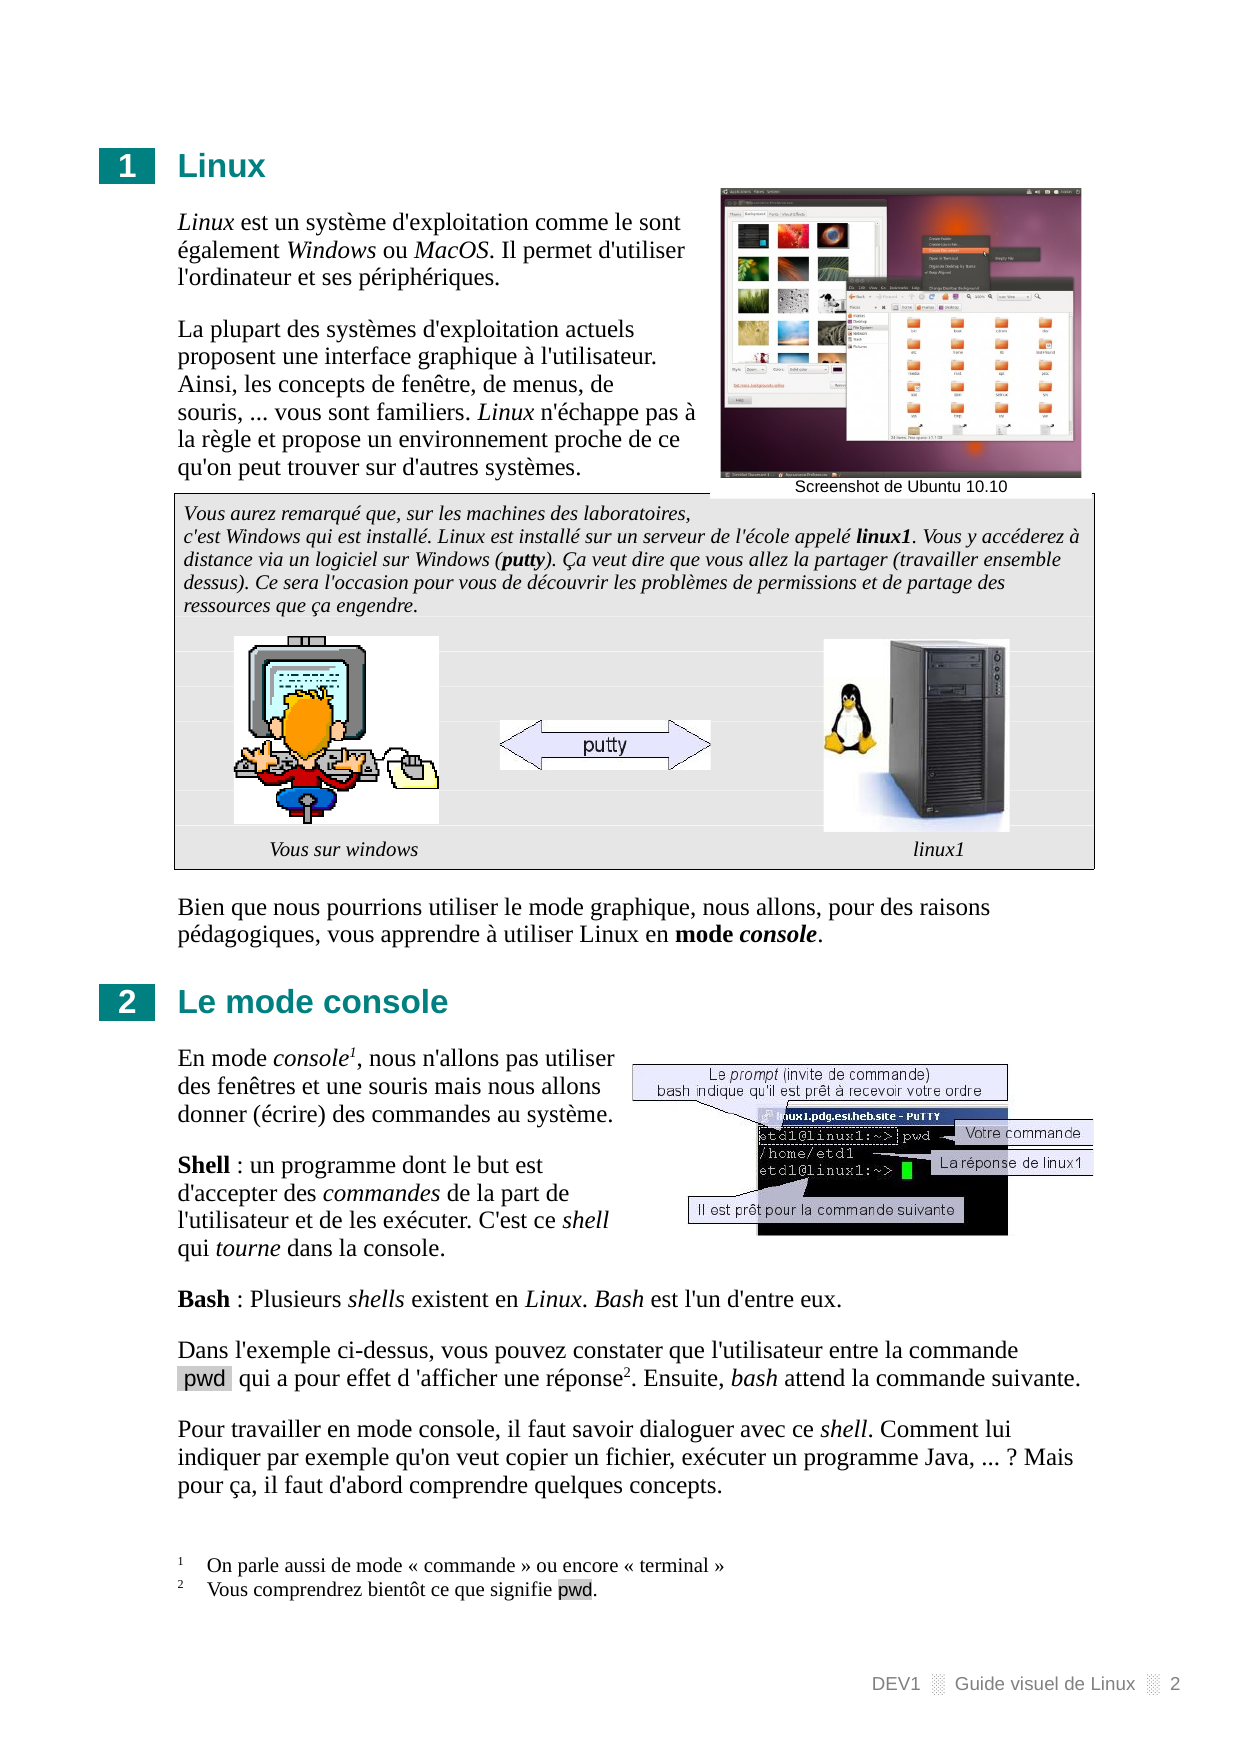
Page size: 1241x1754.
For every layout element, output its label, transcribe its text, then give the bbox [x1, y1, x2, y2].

text Bien que nous pourrions utiliser le mode graphique, nous allons, pour des raisons pédagogiques, vous apprendre à utiliser Linux en mode console. [177, 893, 1093, 948]
picture [823, 639, 1010, 832]
text Linux est un système d'exploitation comme le sont également Windows ou MacOS. Il permet d'utiliser l'ordinateur et ses périphériques. [177, 208, 710, 291]
text Pour travailler en mode console, il faut savoir dialoguer avec ce shell. Comment lui indiquer par exemple qu'on veut copier un fichier, exécuter un programme Java, ... ? Mais pour ça, il faut d'abord comprendre quelques concepts. [177, 1416, 1093, 1499]
subtitle [0, 148, 99, 184]
text En mode console, nous n'allons pas utiliser des fenêtres et une souris mais nous allons donner (écrire) des commandes au système. [177, 1044, 1093, 1127]
text Shell : un programme dont le but est d'accepter des commandes de la part de l'utilisateur et de les exécuter. C'est ce shell qui tourne dans la console. [177, 1151, 1093, 1262]
subtitle Linux [155, 148, 1093, 184]
text Vous comprendrez bientôt ce que signifie pwd. [177, 1577, 1093, 1600]
text On parle aussi de mode « commande » ou encore « terminal » [177, 1554, 1093, 1577]
text Vous sur windows linux1 [175, 828, 1094, 869]
picture [233, 636, 439, 824]
text Screenshot de Ubuntu 10.10 [710, 478, 1092, 496]
picture [720, 188, 1082, 478]
subtitle Le mode console [155, 984, 1093, 1021]
text La plupart des systèmes d'exploitation actuels proposent une interface graphique à l'utilisateur. Ainsi, les concepts de fenêtre, de menus, de souris, ... vous sont familiers. Linux n'échappe pas à la règle et propose un environnement proche de ce qu'on peut trouver sur d'autres systèmes. [177, 315, 710, 481]
text Vous aurez remarqué que, sur les machines des laboratoires, c'est Windows qui est installé. Linux est installé sur un serveur de l'école appelé linux1. Vous y accéderez à distance via un logiciel sur Windows (putty). Ça veut dire que vous allez la partager (travailler ensemble dessus). Ce sera l'occasion pour vous de découvrir les problèmes de permissions et de partage des ressources que ça engendre. [175, 494, 1094, 617]
picture [632, 1064, 1094, 1236]
subtitle [0, 984, 99, 1021]
text [633, 1236, 1093, 1254]
picture [499, 720, 711, 770]
text Dans l'exemple ci-dessus, vous pouvez constater que l'utilisateur entre la commande pwd qui a pour effet d 'afficher une réponse. Ensuite, bash attend la commande suivante. [177, 1337, 1093, 1392]
text Bash : Plusieurs shells existent en Linux. Bash est l'un d'entre eux. [177, 1285, 1093, 1313]
